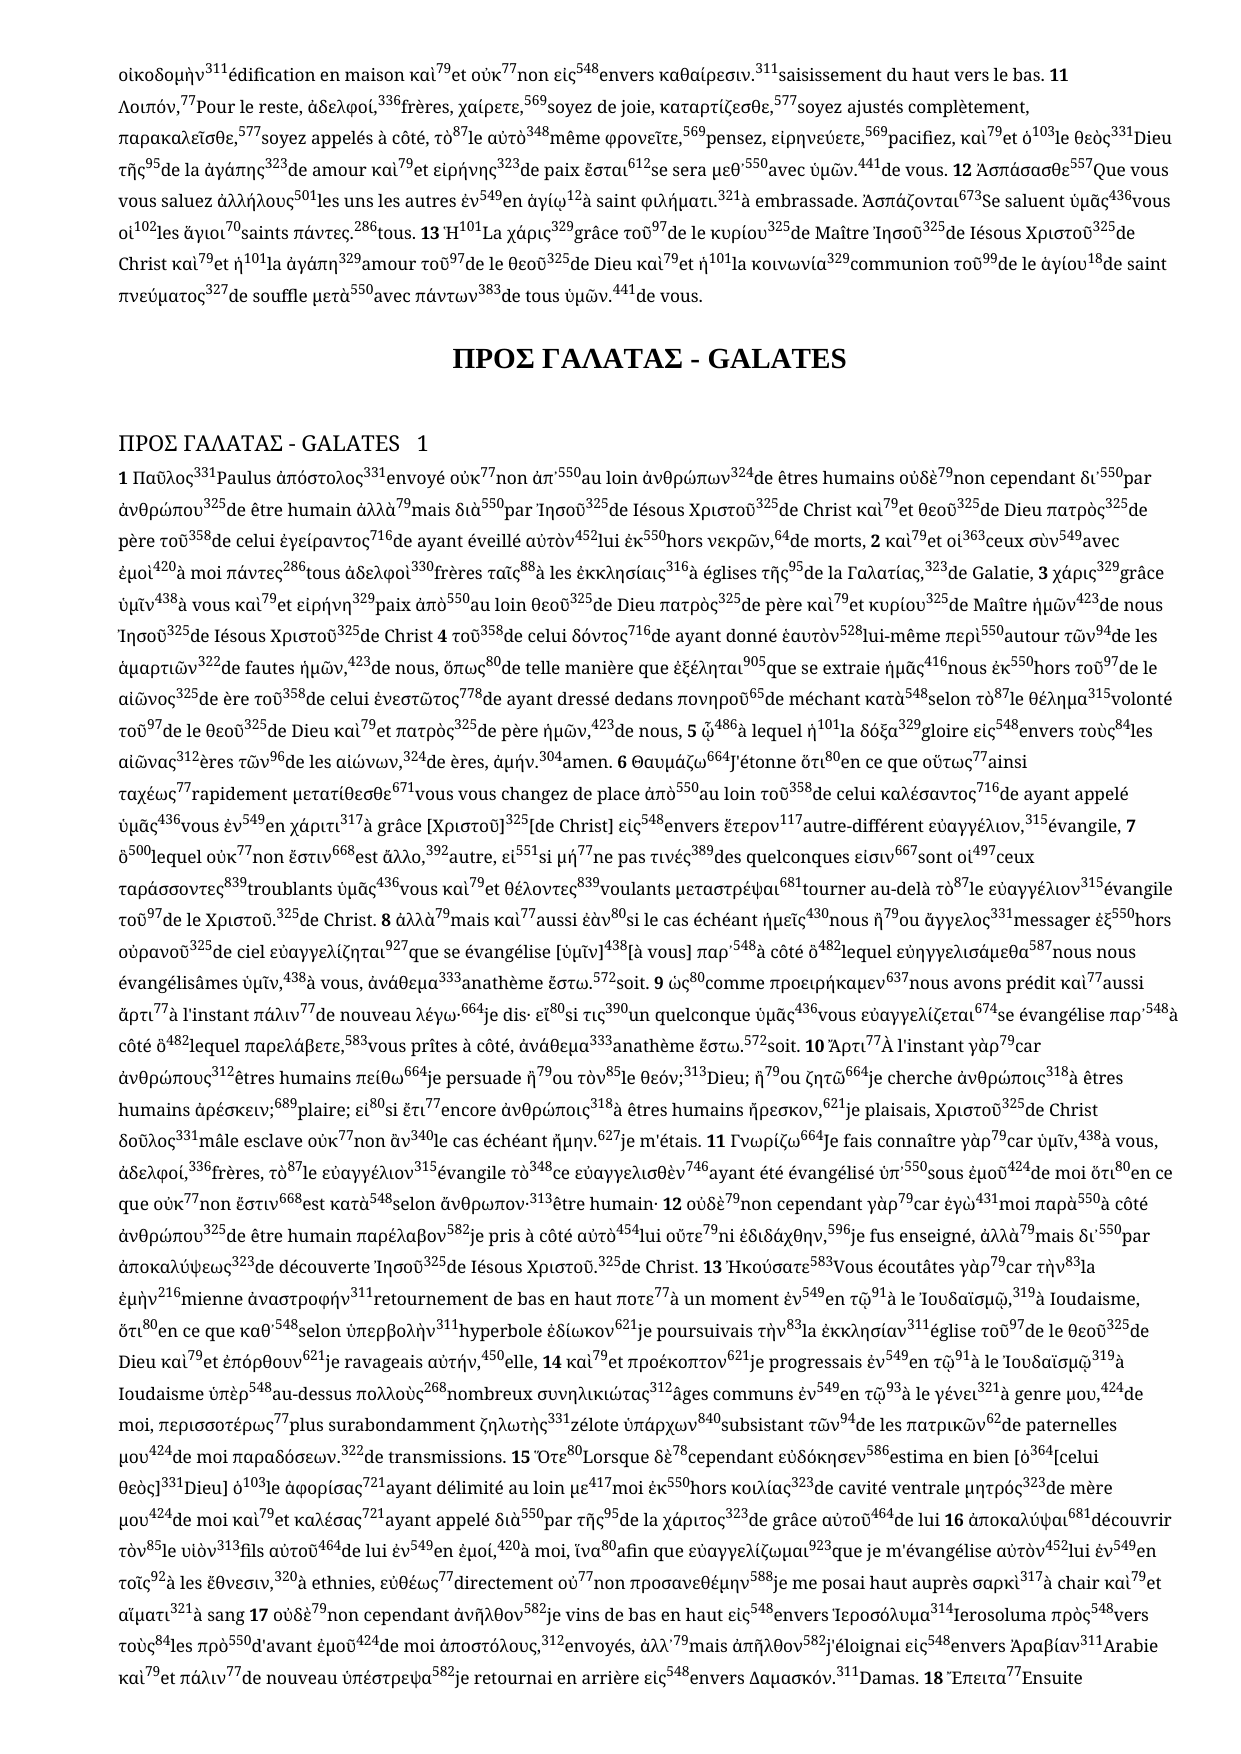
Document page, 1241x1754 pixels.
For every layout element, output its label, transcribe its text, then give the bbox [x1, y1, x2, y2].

subtitle ΠΡΟΣ ΓΑΛΑΤΑΣ - GALATES [118, 341, 1181, 374]
text 1 Τρίτον55Troisième τοῦτο140ce-ci ἔρχομαι670je me viens πρὸς548vers ὑμᾶς·436vous· ἐπὶ550sur στόματος327de bouche δύο190de deux μαρτύρων324de témoins καὶ79et τριῶν190de trois σταθήσεται619sera dressé πᾶν289tout ῥῆμα.333oral. 2 προείρηκα638j'ai prédit καὶ79et προλέγω,664je prédis, ὡς80comme παρὼν840étant à côté τὸ87le δεύτερον55deuxième καὶ79et ἀπὼν840étant au loin νῦν,77maintenant, τοῖς351à ceux προημαρτηκόσιν773à ayants fautés avant καὶ79et τοῖς90à les λοιποῖς377à restants πᾶσιν,274à tous, ὅτι80en ce que ἐὰν80si le cas échéant ἔλθω895que je vienne εἰς548envers τὸ348ce πάλιν77de nouveau οὐ77non φείσομαι,608je m'épargnerai, 3 ἐπεὶ80puisque δοκιμὴν311épreuve ζητεῖτε665vous cherchez τοῦ358de celui ἐν549en ἐμοὶ420à moi λαλοῦντος834de bavardant Χριστοῦ,325de Christ, ὃς498lequel εἰς548envers ὑμᾶς436vous οὐκ77non ἀσθενεῖ668est infirme ἀλλὰ79mais δυνατεῖ668est puissant ἐν549en ὑμῖν.438à vous. 4 καὶ77aussi γὰρ79car ἐσταυρώθη600fut crucifié ἐξ550hors ἀσθενείας,323de infirmité, ἀλλὰ79mais ζῇ668vit ἐκ550hors δυνάμεως323de puissance θεοῦ.325de Dieu. καὶ77aussi γὰρ79car ἡμεῖς430nous ἀσθενοῦμεν663nous sommes infirme ἐν549en αὐτῷ,458à lui, ἀλλὰ79mais ζήσομεν601nous vivrons σὺν549avec αὐτῷ458à lui ἐκ550hors δυνάμεως323de puissance θεοῦ325de Dieu εἰς548envers ὑμᾶς.436vous. 5 Ἑαυτοὺς515Vous-mêmes πειράζετε569mettez en tentation εἰ80si ἐστὲ665vous êtes ἐν549en τῇ89à la πίστει,317à croyance, ἑαυτοὺς515vous-mêmes δοκιμάζετε·569éprouvez· ἢ79ou οὐκ77non ἐπιγινώσκετε665vous reconnaissez ἑαυτοὺς515vous-mêmes ὅτι80en ce que Ἰησοῦς331Iésous Χριστὸς331Christ ἐν549en ὑμῖν;438à vous; εἰ80si μήτι340ne serait-ce que ἀδόκιμοί46non approuvés ἐστε.665vous êtes. 6 ἐλπίζω664j'espère δὲ78cependant ὅτι80en ce que γνώσεσθε609vous vous connaîtrez ὅτι80en ce que ἡμεῖς430nous οὐκ77non ἐσμὲν663nous sommes ἀδόκιμοι.46non approuvés. 7 εὐχόμεθα669nous nous souhaitons δὲ78cependant πρὸς548vers τὸν85le θεὸν313Dieu μὴ77ne pas ποιῆσαι681faire ὑμᾶς436vous κακὸν55malicieux μηδέν,375pas un, οὐχ77non ἵνα80afin que ἡμεῖς430nous δόκιμοι46approuvés φανῶμεν,906que nous soyons apparu en lumière, ἀλλ᾽79mais ἵνα80afin que ὑμεῖς447vous τὸ87le καλὸν55beau ποιῆτε,918que vous fassiez, ἡμεῖς430nous δὲ78cependant ὡς80comme ἀδόκιμοι70non approuvés ὦμεν.916que nous soyons. 8 οὐ77non γὰρ79car δυνάμεθά669nous nous pouvons τι375un quelconque κατὰ550contre τῆς95de la ἀληθείας323de vérité ἀλλ᾽79mais ὑπὲρ550au-dessus τῆς95de la ἀληθείας.323de vérité. 9 χαίρομεν663nous sommes de joie γὰρ79car ὅταν80lorsque le cas échéant ἡμεῖς430nous ἀσθενῶμεν,916que nous soyons infirme, ὑμεῖς447vous δὲ78cependant δυνατοὶ46puissants ἦτε·918que vous soyez· τοῦτο348ce-ci καὶ77aussi εὐχόμεθα,669nous nous souhaitons, τὴν83la ὑμῶν441de vous κατάρτισιν.311ajustement complet. 10 Διὰ548Par le fait de τοῦτο348ce-ci ταῦτα347ces-ci ἀπὼν840étant au loin γράφω,664je graphe, ἵνα80afin que παρὼν840étant à côté μὴ77ne pas ἀποτόμως77en longue scission χρήσωμαι901que je m'utilise κατὰ548selon τὴν83la ἐξουσίαν311autorité ἣν478laquelle ὁ103le κύριος331Maître ἔδωκέν586donna μοι420à moi εἰς548envers οἰκοδομὴν311édification en maison καὶ79et οὐκ77non εἰς548envers καθαίρεσιν.311saisissement du haut vers le bas. 11 Λοιπόν,77Pour le reste, ἀδελφοί,336frères, χαίρετε,569soyez de joie, καταρτίζεσθε,577soyez ajustés complètement, παρακαλεῖσθε,577soyez appelés à côté, τὸ87le αὐτὸ348même φρονεῖτε,569pensez, εἰρηνεύετε,569pacifiez, καὶ79et ὁ103le θεὸς331Dieu τῆς95de la ἀγάπης323de amour καὶ79et εἰρήνης323de paix ἔσται612se sera μεθ᾽550avec ὑμῶν.441de vous. 12 Ἀσπάσασθε557Que vous vous saluez ἀλλήλους501les uns les autres ἐν549en ἁγίῳ12à saint φιλήματι.321à embrassade. Ἀσπάζονται673Se saluent ὑμᾶς436vous οἱ102les ἅγιοι70saints πάντες.286tous. 13 Ἡ101La χάρις329grâce τοῦ97de le κυρίου325de Maître Ἰησοῦ325de Iésous Χριστοῦ325de Christ καὶ79et ἡ101la ἀγάπη329amour τοῦ97de le θεοῦ325de Dieu καὶ79et ἡ101la κοινωνία329communion τοῦ99de le ἁγίου18de saint πνεύματος327de souffle μετὰ550avec πάντων383de tous ὑμῶν.441de vous. [118, 59, 1181, 307]
text ΠΡΟΣ ΓΑΛΑΤΑΣ - GALATES 1 [118, 428, 1181, 458]
text 1 Παῦλος331Paulus ἀπόστολος331envoyé οὐκ77non ἀπ᾽550au loin ἀνθρώπων324de êtres humains οὐδὲ79non cependant δι᾽550par ἀνθρώπου325de être humain ἀλλὰ79mais διὰ550par Ἰησοῦ325de Iésous Χριστοῦ325de Christ καὶ79et θεοῦ325de Dieu πατρὸς325de père τοῦ358de celui ἐγείραντος716de ayant éveillé αὐτὸν452lui ἐκ550hors νεκρῶν,64de morts, 2 καὶ79et οἱ363ceux σὺν549avec ἐμοὶ420à moi πάντες286tous ἀδελφοὶ330frères ταῖς88à les ἐκκλησίαις316à églises τῆς95de la Γαλατίας,323de Galatie, 3 χάρις329grâce ὑμῖν438à vous καὶ79et εἰρήνη329paix ἀπὸ550au loin θεοῦ325de Dieu πατρὸς325de père καὶ79et κυρίου325de Maître ἡμῶν423de nous Ἰησοῦ325de Iésous Χριστοῦ325de Christ 4 τοῦ358de celui δόντος716de ayant donné ἑαυτὸν528lui-même περὶ550autour τῶν94de les ἁμαρτιῶν322de fautes ἡμῶν,423de nous, ὅπως80de telle manière que ἐξέληται905que se extraie ἡμᾶς416nous ἐκ550hors τοῦ97de le αἰῶνος325de ère τοῦ358de celui ἐνεστῶτος778de ayant dressé dedans πονηροῦ65de méchant κατὰ548selon τὸ87le θέλημα315volonté τοῦ97de le θεοῦ325de Dieu καὶ79et πατρὸς325de père ἡμῶν,423de nous, 5 ᾧ486à lequel ἡ101la δόξα329gloire εἰς548envers τοὺς84les αἰῶνας312ères τῶν96de les αἰώνων,324de ères, ἀμήν.304amen. 6 Θαυμάζω664J'étonne ὅτι80en ce que οὕτως77ainsi ταχέως77rapidement μετατίθεσθε671vous vous changez de place ἀπὸ550au loin τοῦ358de celui καλέσαντος716de ayant appelé ὑμᾶς436vous ἐν549en χάριτι317à grâce [Χριστοῦ]325[de Christ] εἰς548envers ἕτερον117autre-différent εὐαγγέλιον,315évangile, 7 ὃ500lequel οὐκ77non ἔστιν668est ἄλλο,392autre, εἰ551si μή77ne pas τινές389des quelconques εἰσιν667sont οἱ497ceux ταράσσοντες839troublants ὑμᾶς436vous καὶ79et θέλοντες839voulants μεταστρέψαι681tourner au-delà τὸ87le εὐαγγέλιον315évangile τοῦ97de le Χριστοῦ.325de Christ. 8 ἀλλὰ79mais καὶ77aussi ἐὰν80si le cas échéant ἡμεῖς430nous ἢ79ou ἄγγελος331messager ἐξ550hors οὐρανοῦ325de ciel εὐαγγελίζηται927que se évangélise [ὑμῖν]438[à vous] παρ᾽548à côté ὃ482lequel εὐηγγελισάμεθα587nous nous évangélisâmes ὑμῖν,438à vous, ἀνάθεμα333anathème ἔστω.572soit. 9 ὡς80comme προειρήκαμεν637nous avons prédit καὶ77aussi ἄρτι77à l'instant πάλιν77de nouveau λέγω·664je dis· εἴ80si τις390un quelconque ὑμᾶς436vous εὐαγγελίζεται674se évangélise παρ᾽548à côté ὃ482lequel παρελάβετε,583vous prîtes à côté, ἀνάθεμα333anathème ἔστω.572soit. 10 Ἄρτι77À l'instant γὰρ79car ἀνθρώπους312êtres humains πείθω664je persuade ἢ79ou τὸν85le θεόν;313Dieu; ἢ79ou ζητῶ664je cherche ἀνθρώποις318à êtres humains ἀρέσκειν;689plaire; εἰ80si ἔτι77encore ἀνθρώποις318à êtres humains ἤρεσκον,621je plaisais, Χριστοῦ325de Christ δοῦλος331mâle esclave οὐκ77non ἂν340le cas échéant ἤμην.627je m'étais. 11 Γνωρίζω664Je fais connaître γὰρ79car ὑμῖν,438à vous, ἀδελφοί,336frères, τὸ87le εὐαγγέλιον315évangile τὸ348ce εὐαγγελισθὲν746ayant été évangélisé ὑπ᾽550sous ἐμοῦ424de moi ὅτι80en ce que οὐκ77non ἔστιν668est κατὰ548selon ἄνθρωπον·313être humain· 12 οὐδὲ79non cependant γὰρ79car ἐγὼ431moi παρὰ550à côté ἀνθρώπου325de être humain παρέλαβον582je pris à côté αὐτὸ454lui οὔτε79ni ἐδιδάχθην,596je fus enseigné, ἀλλὰ79mais δι᾽550par ἀποκαλύψεως323de découverte Ἰησοῦ325de Iésous Χριστοῦ.325de Christ. 13 Ἠκούσατε583Vous écoutâtes γὰρ79car τὴν83la ἐμὴν216mienne ἀναστροφήν311retournement de bas en haut ποτε77à un moment ἐν549en τῷ91à le Ἰουδαϊσμῷ,319à Ioudaisme, ὅτι80en ce que καθ᾽548selon ὑπερβολὴν311hyperbole ἐδίωκον621je poursuivais τὴν83la ἐκκλησίαν311église τοῦ97de le θεοῦ325de Dieu καὶ79et ἐπόρθουν621je ravageais αὐτήν,450elle, 14 καὶ79et προέκοπτον621je progressais ἐν549en τῷ91à le Ἰουδαϊσμῷ319à Ioudaisme ὑπὲρ548au-dessus πολλοὺς268nombreux συνηλικιώτας312âges communs ἐν549en τῷ93à le γένει321à genre μου,424de moi, περισσοτέρως77plus surabondamment ζηλωτὴς331zélote ὑπάρχων840subsistant τῶν94de les πατρικῶν62de paternelles μου424de moi παραδόσεων.322de transmissions. 15 Ὅτε80Lorsque δὲ78cependant εὐδόκησεν586estima en bien [ὁ364[celui θεὸς]331Dieu] ὁ103le ἀφορίσας721ayant délimité au loin με417moi ἐκ550hors κοιλίας323de cavité ventrale μητρός323de mère μου424de moi καὶ79et καλέσας721ayant appelé διὰ550par τῆς95de la χάριτος323de grâce αὐτοῦ464de lui 16 ἀποκαλύψαι681découvrir τὸν85le υἱὸν313fils αὐτοῦ464de lui ἐν549en ἐμοί,420à moi, ἵνα80afin que εὐαγγελίζωμαι923que je m'évangélise αὐτὸν452lui ἐν549en τοῖς92à les ἔθνεσιν,320à ethnies, εὐθέως77directement οὐ77non προσανεθέμην588je me posai haut auprès σαρκὶ317à chair καὶ79et αἵματι321à sang 17 οὐδὲ79non cependant ἀνῆλθον582je vins de bas en haut εἰς548envers Ἱεροσόλυμα314Ierosoluma πρὸς548vers τοὺς84les πρὸ550d'avant ἐμοῦ424de moi ἀποστόλους,312envoyés, ἀλλ᾽79mais ἀπῆλθον582j'éloignai εἰς548envers Ἀραβίαν311Arabie καὶ79et πάλιν77de nouveau ὑπέστρεψα582je retournai en arrière εἰς548envers Δαμασκόν.311Damas. 18 Ἔπειτα77Ensuite μετὰ548après ἔτη314ans τρία180trois ἀνῆλθον582je vins de bas en haut εἰς548envers Ἱεροσόλυμα314Ierosoluma ἱστορῆσαι681enquêter Κηφᾶν313Képhas καὶ79et ἐπέμεινα582je restai sur πρὸς548vers αὐτὸν452lui ἡμέρας310journées δεκαπέντε,176quinze, 19 ἕτερον373autre-différent δὲ78cependant τῶν96de les ἀποστόλων324de envoyés οὐκ77non εἶδον582je vis εἰ551si μὴ77ne pas Ἰάκωβον313Iakobos τὸν85le ἀδελφὸν313frère τοῦ97de le κυρίου.325de Maître. 20 ἃ481lesquels δὲ78cependant γράφω664je graphe ὑμῖν,438à vous, ἰδοὺ306voici ἐνώπιον552en devant τοῦ97de le θεοῦ325de Dieu ὅτι80en ce que οὐ77non ψεύδομαι.670je me mens. 21 Ἔπειτα77Ensuite ἦλθον582je vins εἰς548envers τὰ86les κλίματα314climats τῆς95de la Συρίας323de Syrie καὶ79et τῆς95de la Κιλικίας·323de Cilicie· 22 ἤμην627je m'étais δὲ78cependant ἀγνοούμενος891étant méconnu τῷ93à le προσώπῳ321à face ταῖς88à les ἐκκλησίαις316à églises τῆς95de la Ἰουδαίας323de Ioudaia ταῖς349à celles ἐν549en Χριστῷ.319à Christ. 23 μόνον77seulement δὲ78cependant ἀκούοντες839écoutants ἦσαν624étaient ὅτι80en ce que ὁ364celui διώκων840poursuivant ἡμᾶς416nous ποτε77à un moment νῦν77maintenant εὐαγγελίζεται674se évangélise τὴν83la πίστιν311croyance ἥν478laquelle ποτε77à un moment ἐπόρθει,625ravageait, 24 καὶ79et ἐδόξαζον624glorifiaient ἐν549en ἐμοὶ420à moi τὸν85le θεόν.313Dieu. [118, 462, 1181, 1689]
